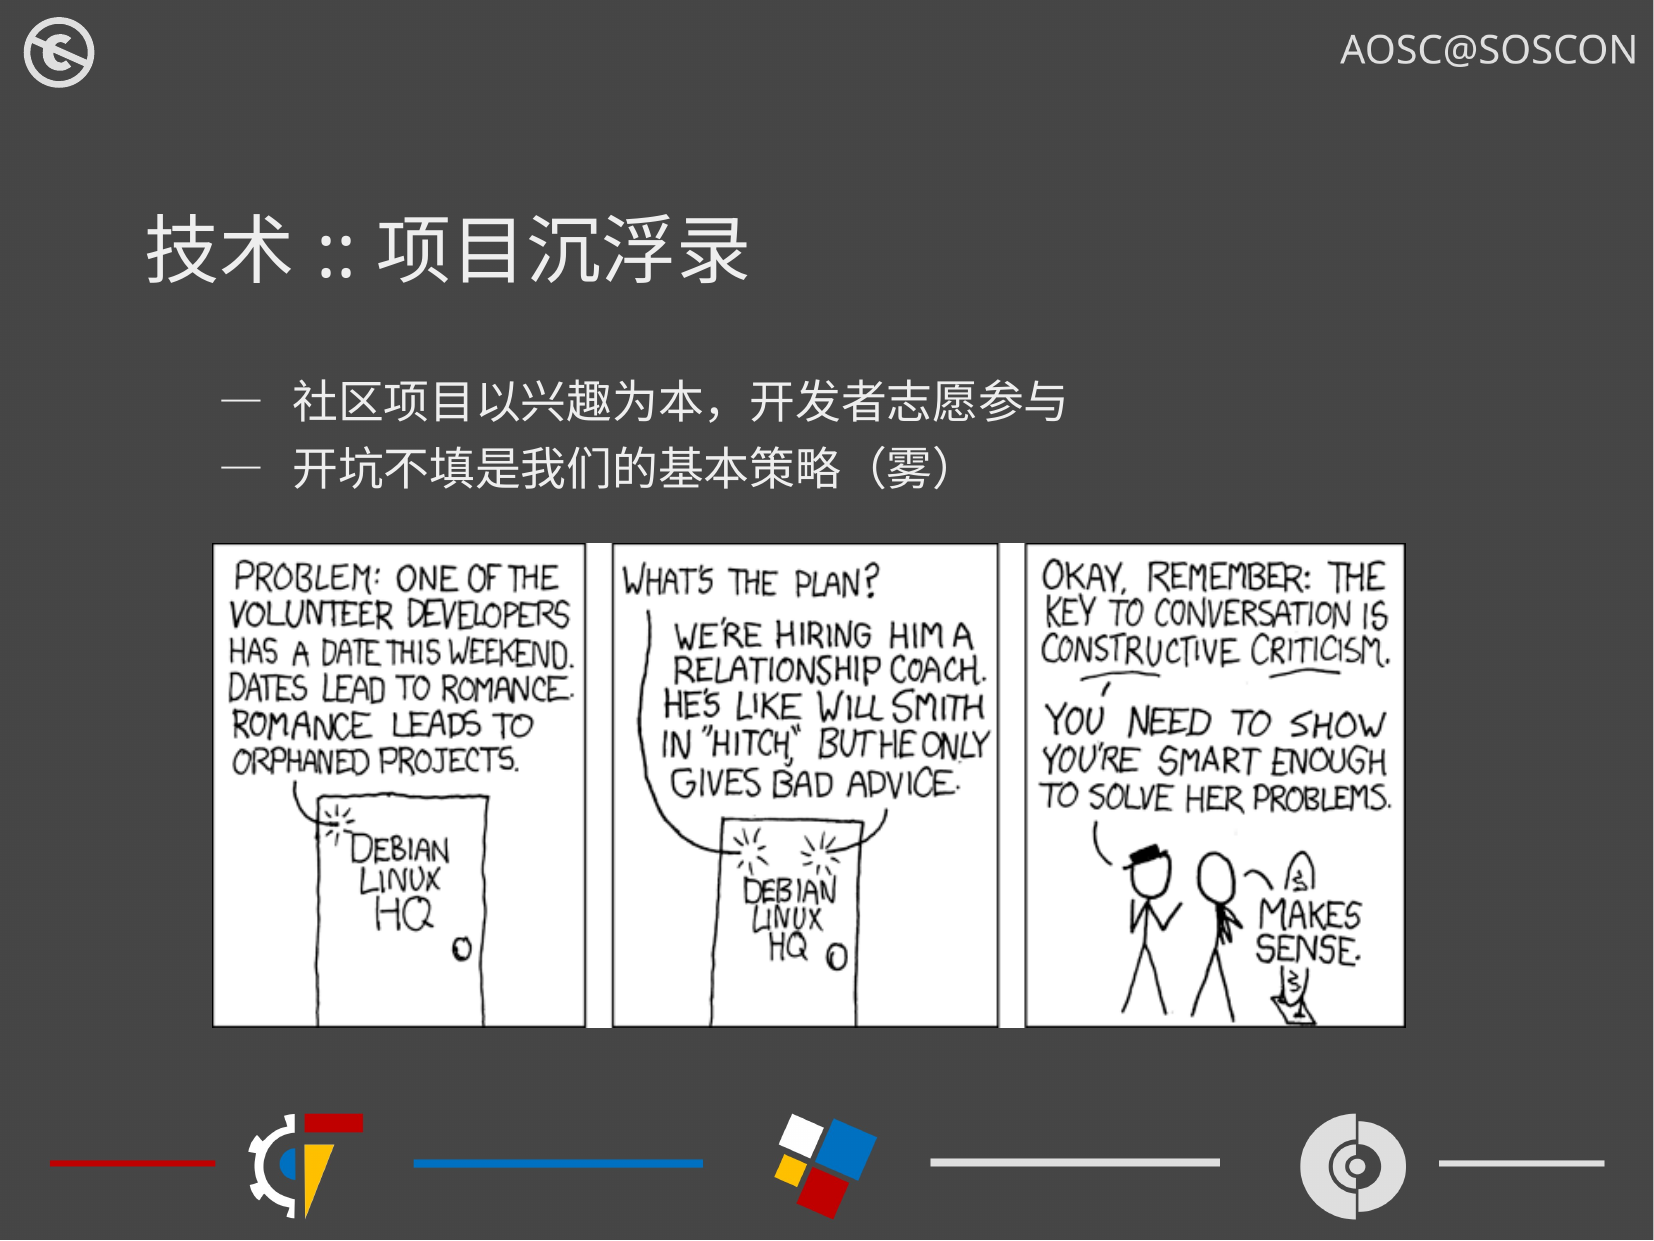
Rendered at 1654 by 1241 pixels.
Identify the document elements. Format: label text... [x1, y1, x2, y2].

text_box 技术::项目沉浮录 — 社区项目以兴趣为本，开发者志愿参与 — 开坑不填是我们的基本策略（雾） [129, 183, 1536, 1028]
picture [0, 0, 1654, 1240]
